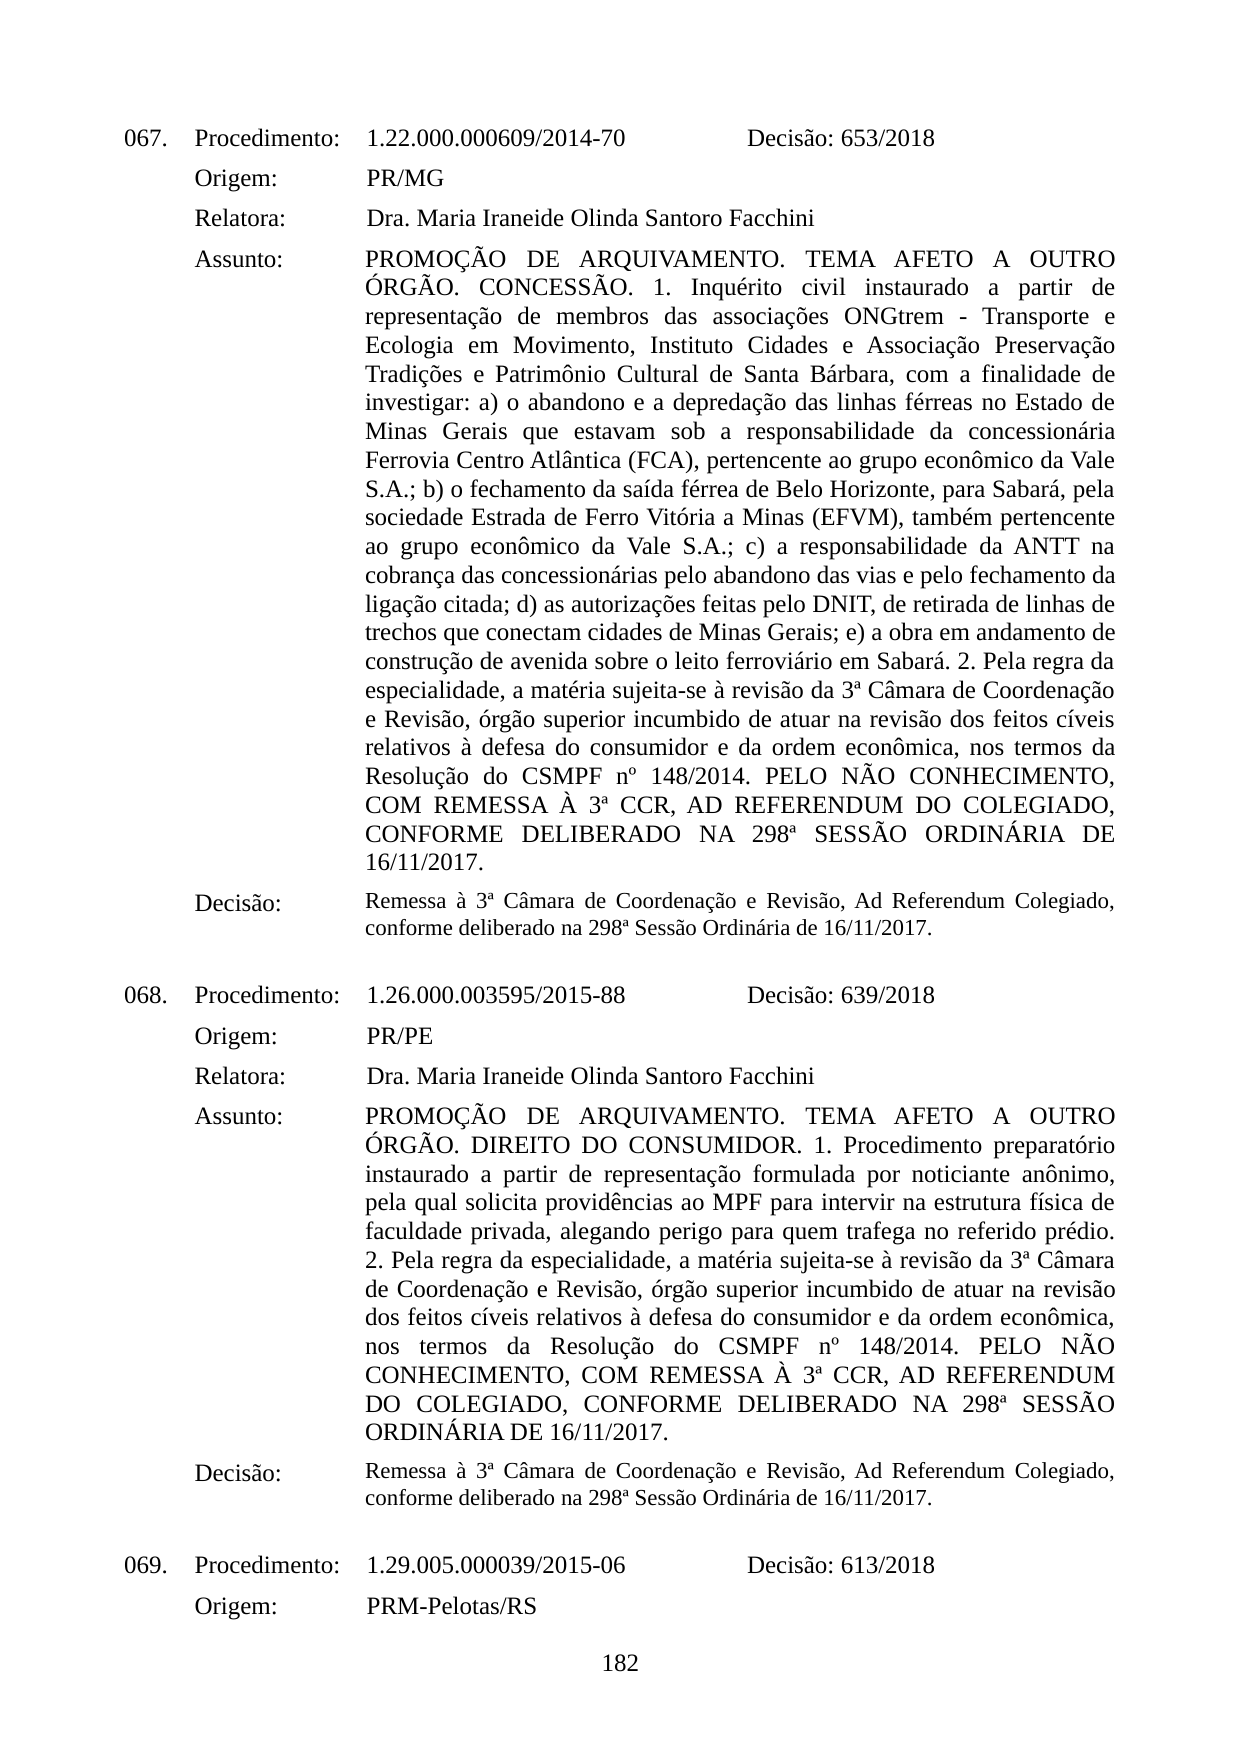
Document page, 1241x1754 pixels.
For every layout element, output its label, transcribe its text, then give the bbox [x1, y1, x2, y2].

table_cell Origem: [189, 158, 361, 198]
table_cell [118, 1055, 188, 1095]
table_header 069. [118, 1545, 188, 1585]
table_header Decisão: 639/2018 [741, 975, 1122, 1015]
table_header Procedimento: [189, 975, 361, 1015]
table_cell [118, 198, 188, 238]
table_cell PROMOÇÃO DE ARQUIVAMENTO. TEMA AFETO A OUTRO ÓRGÃO. CONCESSÃO. 1. Inquérito civil instaurado a partir de representação de membros das associações ONGtrem - Transporte e Ecologia em Movimento, Instituto Cidades e Associação Preservação Tradições e Patrimônio Cultural de Santa Bárbara, com a finalidade de investigar: a) o abandono e a depredação das linhas férreas no Estado de Minas Gerais que estavam sob a responsabilidade da concessionária Ferrovia Centro Atlântica (FCA), pertencente ao grupo econômico da Vale S.A.; b) o fechamento da saída férrea de Belo Horizonte, para Sabará, pela sociedade Estrada de Ferro Vitória a Minas (EFVM), também pertencente ao grupo econômico da Vale S.A.; c) a responsabilidade da ANTT na cobrança das concessionárias pelo abandono das vias e pelo fechamento da ligação citada; d) as autorizações feitas pelo DNIT, de retirada de linhas de trechos que conectam cidades de Minas Gerais; e) a obra em andamento de construção de avenida sobre o leito ferroviário em Sabará. 2. Pela regra da especialidade, a matéria sujeita-se à revisão da 3ª Câmara de Coordenação e Revisão, órgão superior incumbido de atuar na revisão dos feitos cíveis relativos à defesa do consumidor e da ordem econômica, nos termos da Resolução do CSMPF nº 148/2014. PELO NÃO CONHECIMENTO, COM REMESSA À 3ª CCR, AD REFERENDUM DO COLEGIADO, CONFORME DELIBERADO NA 298ª SESSÃO ORDINÁRIA DE 16/11/2017. [361, 238, 1122, 882]
table_cell [118, 1015, 188, 1055]
table_header Decisão: 613/2018 [741, 1545, 1122, 1585]
table_cell Relatora: [189, 1055, 361, 1095]
table_header Remessa à 3ª Câmara de Coordenação e Revisão, Ad Referendum Colegiado, conforme deliberado na 298ª Sessão Ordinária de 16/11/2017. [361, 882, 1122, 946]
table_cell [118, 238, 188, 882]
table_cell PR/MG [361, 158, 1122, 198]
table_cell PRM-Pelotas/RS [361, 1585, 1122, 1625]
table_header Remessa à 3ª Câmara de Coordenação e Revisão, Ad Referendum Colegiado, conforme deliberado na 298ª Sessão Ordinária de 16/11/2017. [361, 1452, 1122, 1516]
table_header 1.26.000.003595/2015-88 [361, 975, 741, 1015]
table_header [118, 1452, 189, 1516]
table_cell PR/PE [361, 1015, 1122, 1055]
table_header Decisão: [189, 882, 361, 946]
table_cell [118, 1095, 188, 1452]
table_cell Assunto: [189, 1095, 361, 1452]
table_header 068. [118, 975, 188, 1015]
table_cell [118, 158, 188, 198]
table_header Procedimento: [189, 1545, 361, 1585]
table_cell Relatora: [189, 198, 361, 238]
table_header Procedimento: [189, 117, 361, 157]
table_header Decisão: 653/2018 [741, 117, 1122, 157]
table_cell Origem: [189, 1015, 361, 1055]
table_cell Dra. Maria Iraneide Olinda Santoro Facchini [361, 198, 1122, 238]
table_cell [118, 1585, 188, 1625]
table_header 067. [118, 117, 188, 157]
table_cell Origem: [189, 1585, 361, 1625]
table_header Decisão: [189, 1452, 361, 1516]
table_cell PROMOÇÃO DE ARQUIVAMENTO. TEMA AFETO A OUTRO ÓRGÃO. DIREITO DO CONSUMIDOR. 1. Procedimento preparatório instaurado a partir de representação formulada por noticiante anônimo, pela qual solicita providências ao MPF para intervir na estrutura física de faculdade privada, alegando perigo para quem trafega no referido prédio. 2. Pela regra da especialidade, a matéria sujeita-se à revisão da 3ª Câmara de Coordenação e Revisão, órgão superior incumbido de atuar na revisão dos feitos cíveis relativos à defesa do consumidor e da ordem econômica, nos termos da Resolução do CSMPF nº 148/2014. PELO NÃO CONHECIMENTO, COM REMESSA À 3ª CCR, AD REFERENDUM DO COLEGIADO, CONFORME DELIBERADO NA 298ª SESSÃO ORDINÁRIA DE 16/11/2017. [361, 1095, 1122, 1452]
table_header [118, 882, 189, 946]
table_cell Dra. Maria Iraneide Olinda Santoro Facchini [361, 1055, 1122, 1095]
table_header 1.22.000.000609/2014-70 [361, 117, 741, 157]
table_cell Assunto: [189, 238, 361, 882]
table_header 1.29.005.000039/2015-06 [361, 1545, 741, 1585]
